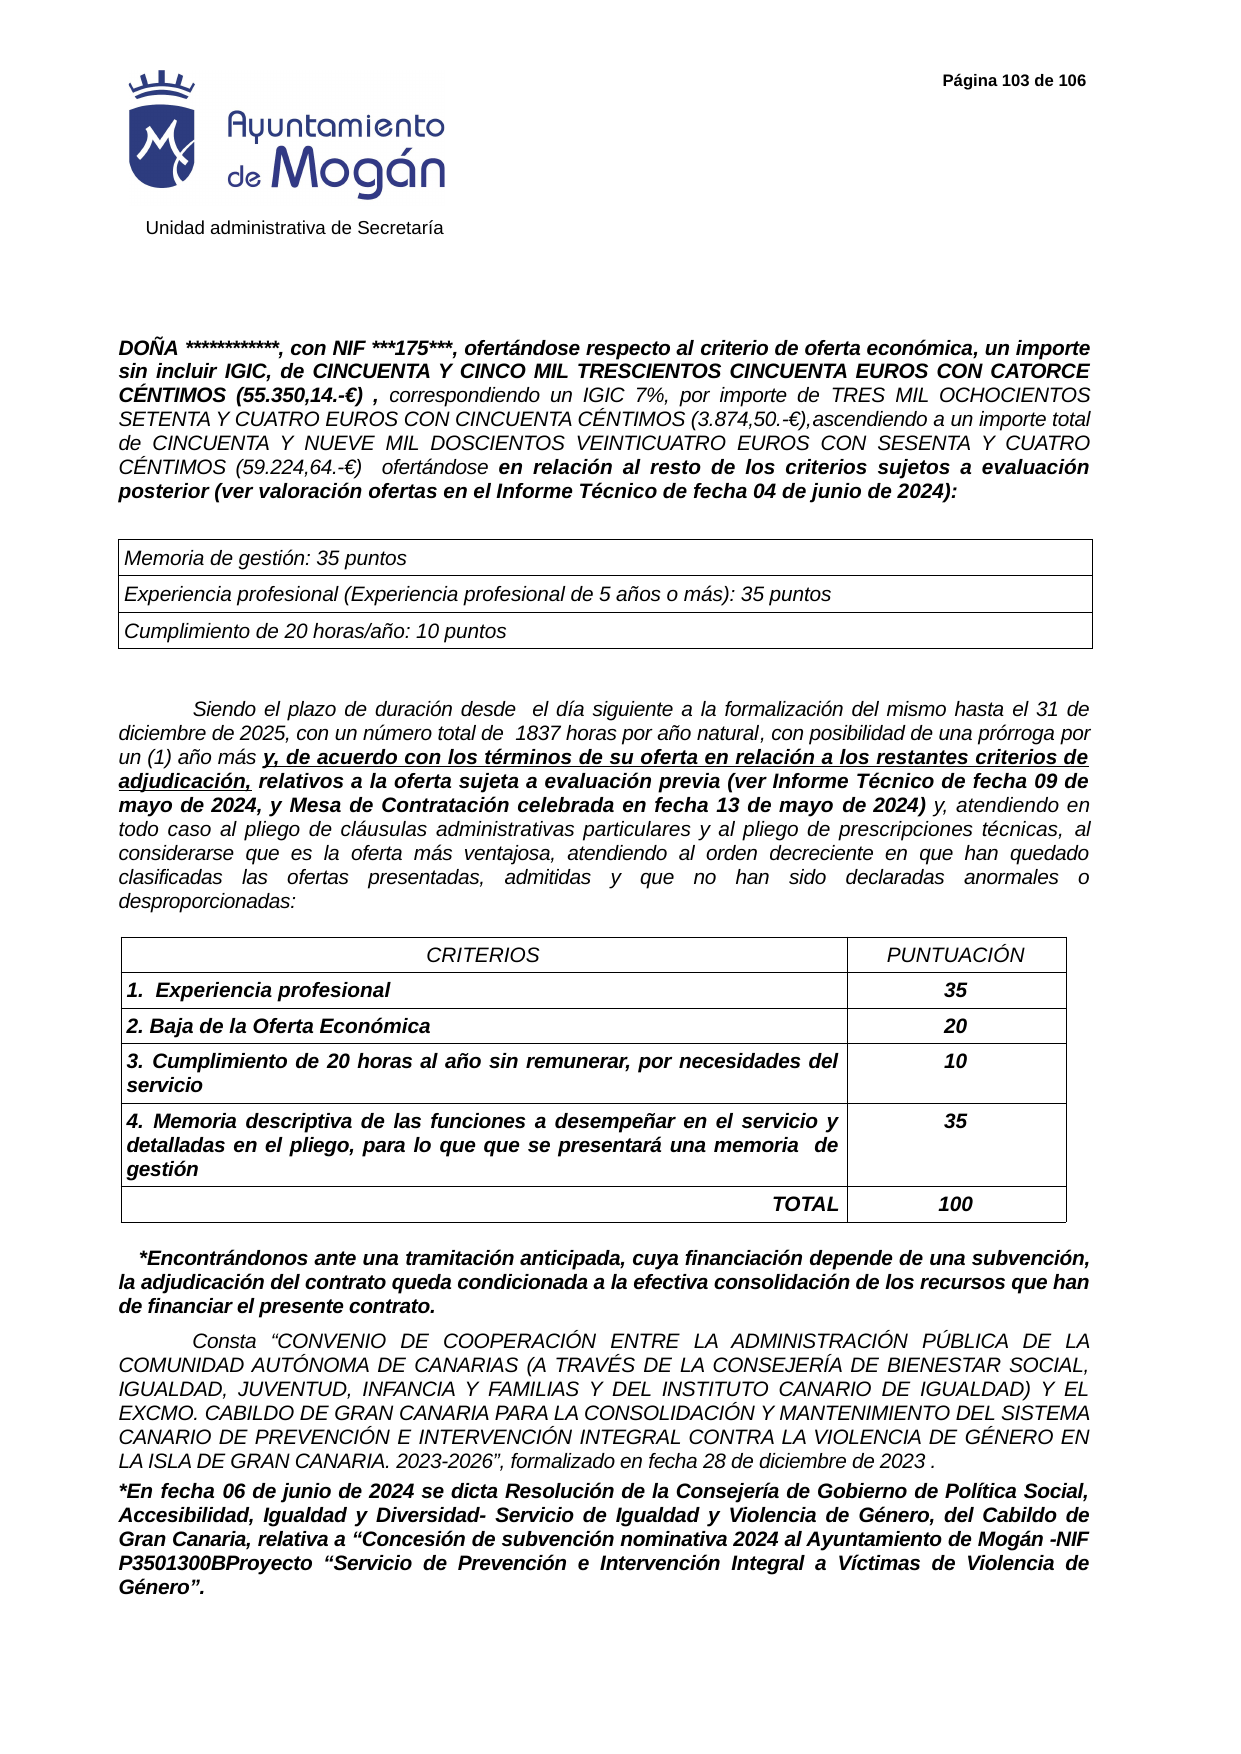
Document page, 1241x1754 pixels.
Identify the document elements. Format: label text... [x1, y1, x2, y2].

table_cell 1. Experiencia profesional [122, 973, 847, 1008]
table_cell 35 [848, 973, 1066, 1008]
text DOÑA ************, con NIF ***175***, ofertándose respecto al criterio de oferta económica, un importe sin incluir IGIC, de CINCUENTA Y CINCO MIL TRESCIENTOS CINCUENTA EUROS CON CATORCE CÉNTIMOS (55.350,14.-€) , correspondiendo un IGIC 7%, por importe de TRES MIL OCHOCIENTOS SETENTA Y CUATRO EUROS CON CINCUENTA CÉNTIMOS (3.874,50.-€),ascendiendo a un importe total de CINCUENTA Y NUEVE MIL DOSCIENTOS VEINTICUATRO EUROS CON SESENTA Y CUATRO CÉNTIMOS (59.224,64.-€) ofertándose en relación al resto de los criterios sujetos a evaluación posterior (ver valoración ofertas en el Informe Técnico de fecha 04 de junio de 2024): [118, 335, 1092, 503]
table_cell Cumplimiento de 20 horas/año: 10 puntos [119, 613, 1092, 648]
table_cell 20 [848, 1009, 1066, 1043]
table_cell 2. Baja de la Oferta Económica [122, 1009, 847, 1043]
table_header Memoria de gestión: 35 puntos [119, 540, 1092, 575]
table_cell 3. Cumplimiento de 20 horas al año sin remunerar, por necesidades del servicio [122, 1044, 847, 1103]
picture [128, 70, 445, 206]
table_cell 100 [848, 1187, 1066, 1222]
table_cell 10 [848, 1044, 1066, 1103]
table_cell 4. Memoria descriptiva de las funciones a desempeñar en el servicio y detalladas en el pliego, para lo que que se presentará una memoria de gestión [122, 1104, 847, 1186]
table_cell TOTAL [122, 1187, 847, 1222]
text *En fecha 06 de junio de 2024 se dicta Resolución de la Consejería de Gobierno de Política Social, Accesibilidad, Igualdad y Diversidad- Servicio de Igualdad y Violencia de Género, del Cabildo de Gran Canaria, relativa a “Concesión de subvención nominativa 2024 al Ayuntamiento de Mogán -NIF P3501300BProyecto “Servicio de Prevención e Intervención Integral a Víctimas de Violencia de Género”. [118, 1479, 1092, 1599]
table_header PUNTUACIÓN [848, 938, 1066, 972]
text *Encontrándonos ante una tramitación anticipada, cuya financiación depende de una subvención, la adjudicación del contrato queda condicionada a la efectiva consolidación de los recursos que han de financiar el presente contrato. [118, 1246, 1092, 1318]
text Consta “CONVENIO DE COOPERACIÓN ENTRE LA ADMINISTRACIÓN PÚBLICA DE LA COMUNIDAD AUTÓNOMA DE CANARIAS (A TRAVÉS DE LA CONSEJERÍA DE BIENESTAR SOCIAL, IGUALDAD, JUVENTUD, INFANCIA Y FAMILIAS Y DEL INSTITUTO CANARIO DE IGUALDAD) Y EL EXCMO. CABILDO DE GRAN CANARIA PARA LA CONSOLIDACIÓN Y MANTENIMIENTO DEL SISTEMA CANARIO DE PREVENCIÓN E INTERVENCIÓN INTEGRAL CONTRA LA VIOLENCIA DE GÉNERO EN LA ISLA DE GRAN CANARIA. 2023-2026”, formalizado en fecha 28 de diciembre de 2023 . [118, 1329, 1092, 1473]
table_cell 35 [848, 1104, 1066, 1186]
table_header CRITERIOS [122, 938, 847, 972]
text Siendo el plazo de duración desde el día siguiente a la formalización del mismo hasta el 31 de diciembre de 2025, con un número total de 1837 horas por año natural, con posibilidad de una prórroga por un (1) año más y, de acuerdo con los términos de su oferta en relación a los restantes criterios de adjudicación, relativos a la oferta sujeta a evaluación previa (ver Informe Técnico de fecha 09 de mayo de 2024, y Mesa de Contratación celebrada en fecha 13 de mayo de 2024) y, atendiendo en todo caso al pliego de cláusulas administrativas particulares y al pliego de prescripciones técnicas, al considerarse que es la oferta más ventajosa, atendiendo al orden decreciente en que han quedado clasificadas las ofertas presentadas, admitidas y que no han sido declaradas anormales o desproporcionadas: [118, 697, 1092, 913]
table_cell Experiencia profesional (Experiencia profesional de 5 años o más): 35 puntos [119, 576, 1092, 612]
